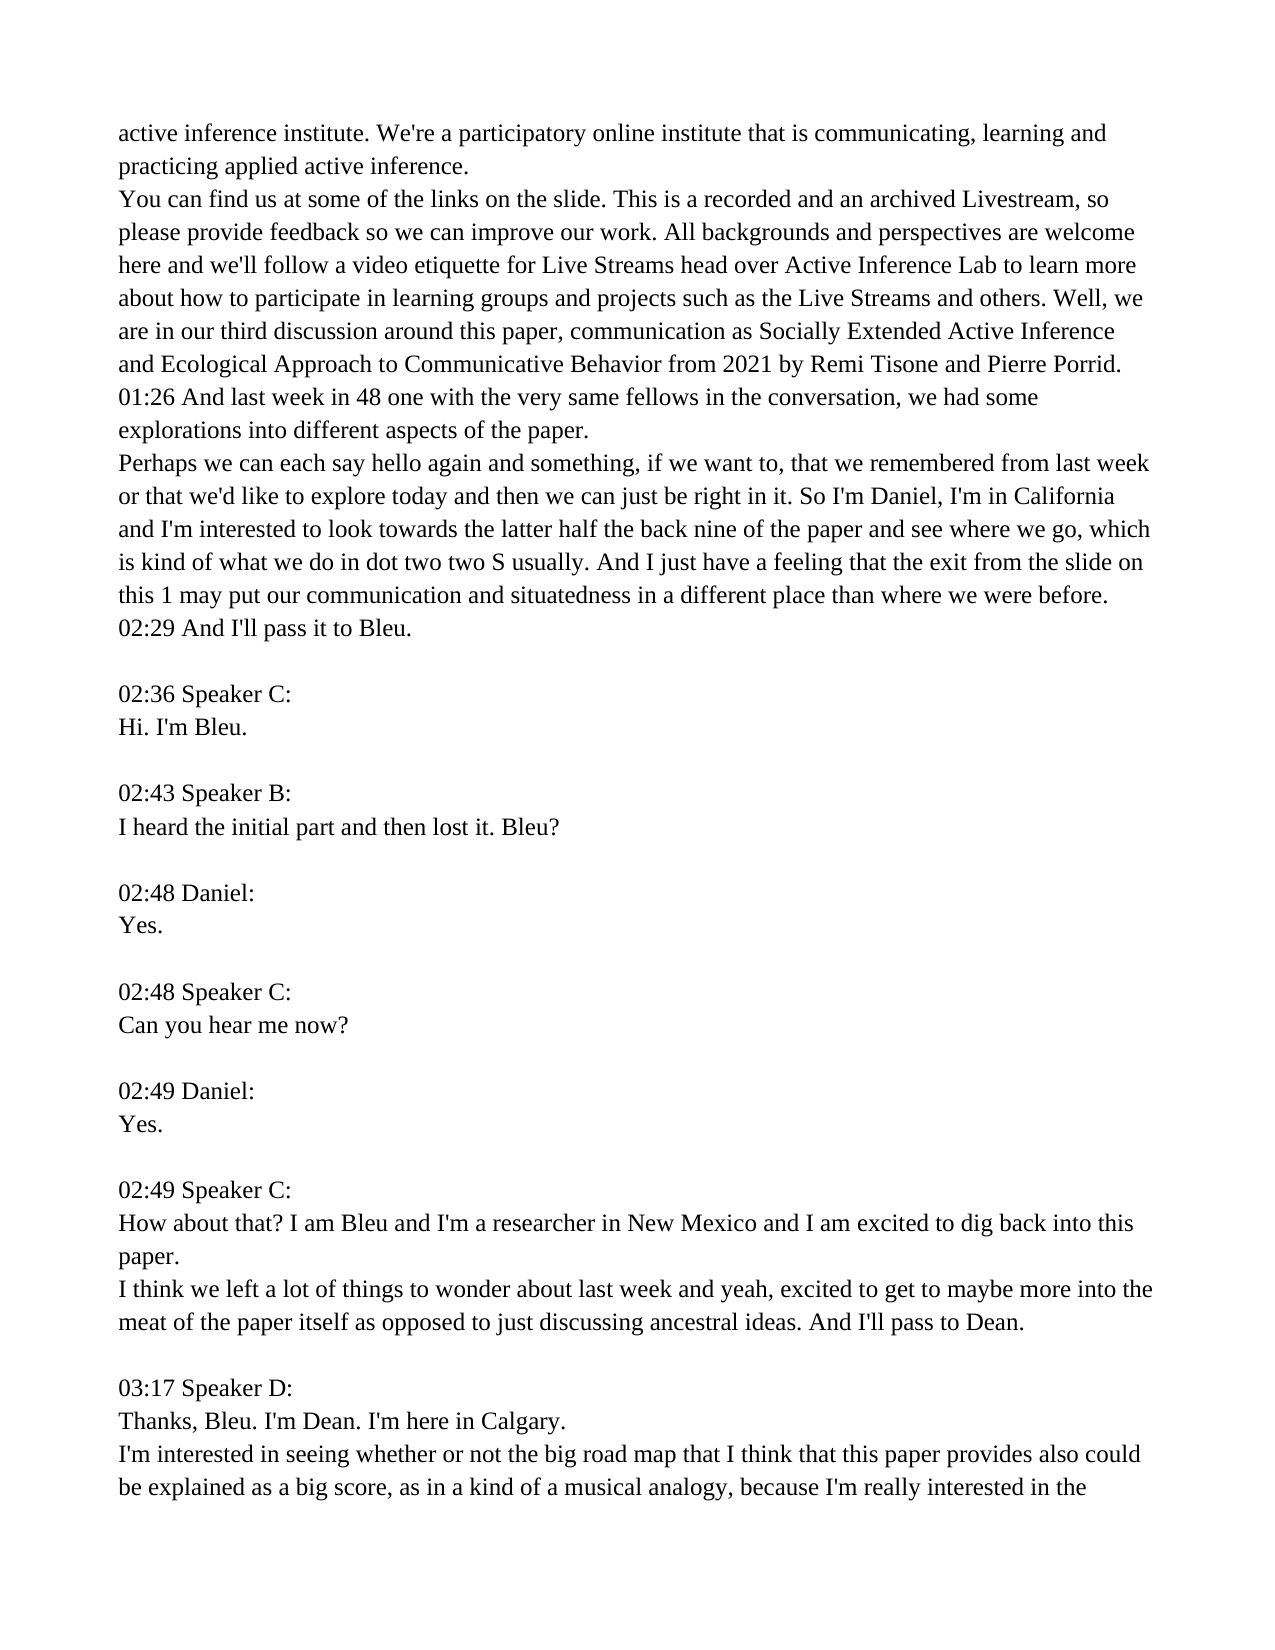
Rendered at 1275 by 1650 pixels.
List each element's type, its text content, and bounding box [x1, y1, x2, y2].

text Yes. [118, 911, 1157, 939]
text active inference institute. We're a participatory online institute that is communicating, learning and practicing applied active inference. [118, 118, 1157, 180]
text 02:43 Speaker B: [118, 778, 1157, 807]
text 02:49 Speaker C: [118, 1175, 1157, 1203]
text 02:49 Daniel: [118, 1076, 1157, 1104]
text I think we left a lot of things to wonder about last week and yeah, excited to get to maybe more into the meat of the paper itself as opposed to just discussing ancestral ideas. And I'll pass to Dean. [118, 1274, 1157, 1336]
text 01:26 And last week in 48 one with the very same fellows in the conversation, we had some explorations into different aspects of the paper. [118, 382, 1157, 444]
text 02:29 And I'll pass it to Bleu. [118, 613, 1157, 642]
text How about that? I am Bleu and I'm a researcher in New Mexico and I am excited to dig back into this paper. [118, 1208, 1157, 1269]
text 02:48 Speaker C: [118, 977, 1157, 1005]
text You can find us at some of the links on the slide. This is a recorded and an archived Livestream, so please provide feedback so we can improve our work. All backgrounds and perspectives are welcome here and we'll follow a video etiquette for Live Streams head over Active Inference Lab to learn more about how to participate in learning groups and projects such as the Live Streams and others. Well, we are in our third discussion around this paper, communication as Socially Extended Active Inference and Ecological Approach to Communicative Behavior from 2021 by Remi Tisone and Pierre Porrid. [118, 184, 1157, 378]
text 03:17 Speaker D: [118, 1373, 1157, 1402]
text Perhaps we can each say hello again and something, if we want to, that we remembered from last week or that we'd like to explore today and then we can just be right in it. So I'm Daniel, I'm in California and I'm interested to look towards the latter half the back nine of the paper and see where we go, which is kind of what we do in dot two two S usually. And I just have a feeling that the exit from the slide on this 1 may put our communication and situatedness in a different place than where we were before. [118, 448, 1157, 609]
text Thanks, Bleu. I'm Dean. I'm here in Calgary. [118, 1406, 1157, 1435]
text I'm interested in seeing whether or not the big road map that I think that this paper provides also could be explained as a big score, as in a kind of a musical analogy, because I'm really interested in the [118, 1439, 1157, 1501]
text I heard the initial part and then lost it. Bleu? [118, 812, 1157, 840]
text Can you hear me now? [118, 1010, 1157, 1038]
text 02:36 Speaker C: [118, 679, 1157, 708]
text Yes. [118, 1109, 1157, 1137]
text Hi. I'm Bleu. [118, 712, 1157, 741]
text 02:48 Daniel: [118, 878, 1157, 906]
